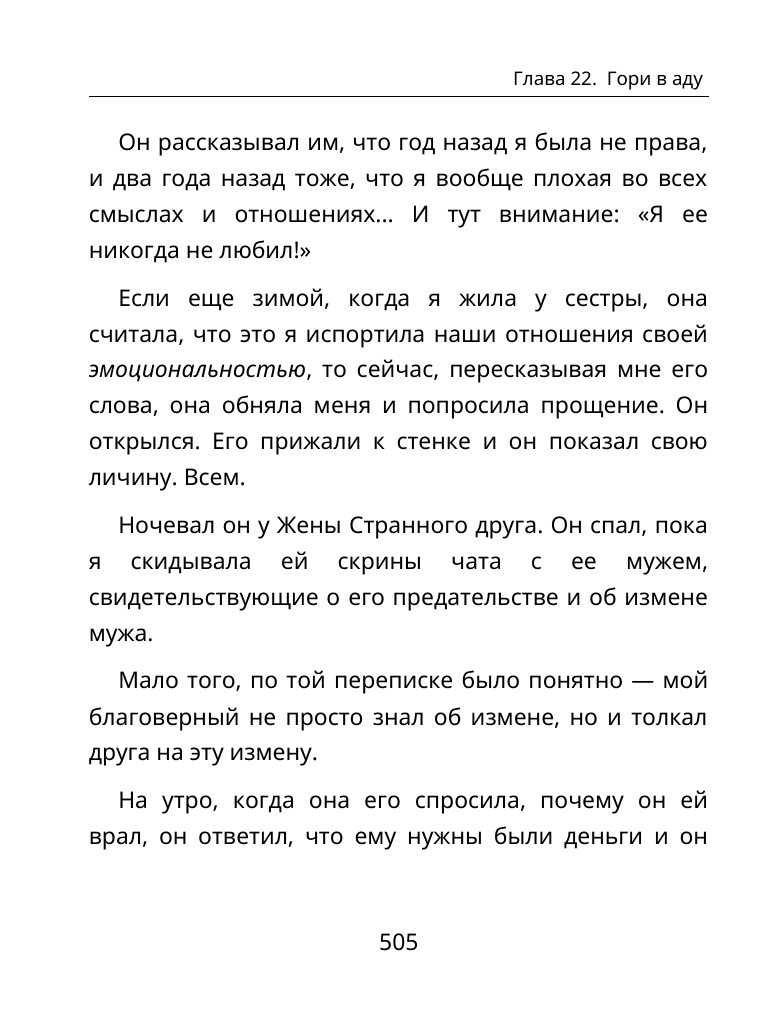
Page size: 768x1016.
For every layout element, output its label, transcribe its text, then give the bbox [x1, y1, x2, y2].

text Он рассказывал им, что год назад я была не права, и два года назад тоже, что я вообще плохая во всех смыслах и отношениях... И тут внимание: «Я ее никогда не любил!» [88, 126, 709, 265]
text Мало того, по той переписке было понятно — мой благоверный не просто знал об измене, но и толкал друга на эту измену. [88, 664, 709, 768]
text Если еще зимой, когда я жила у сестры, она считала, что это я испортила наши отношения своей эмоциональностью, то сейчас, пересказывая мне его слова, она обняла меня и попросила прощение. Он открылся. Его прижали к стенке и он показал свою личину. Всем. [88, 282, 709, 492]
text На утро, когда она его спросила, почему он ей врал, он ответил, что ему нужны были деньги и он [88, 784, 709, 851]
text Ночевал он у Жены Странного друга. Он спал, пока я скидывала ей скрины чата с ее мужем, свидетельствующие о его предательстве и об измене мужа. [88, 509, 709, 648]
